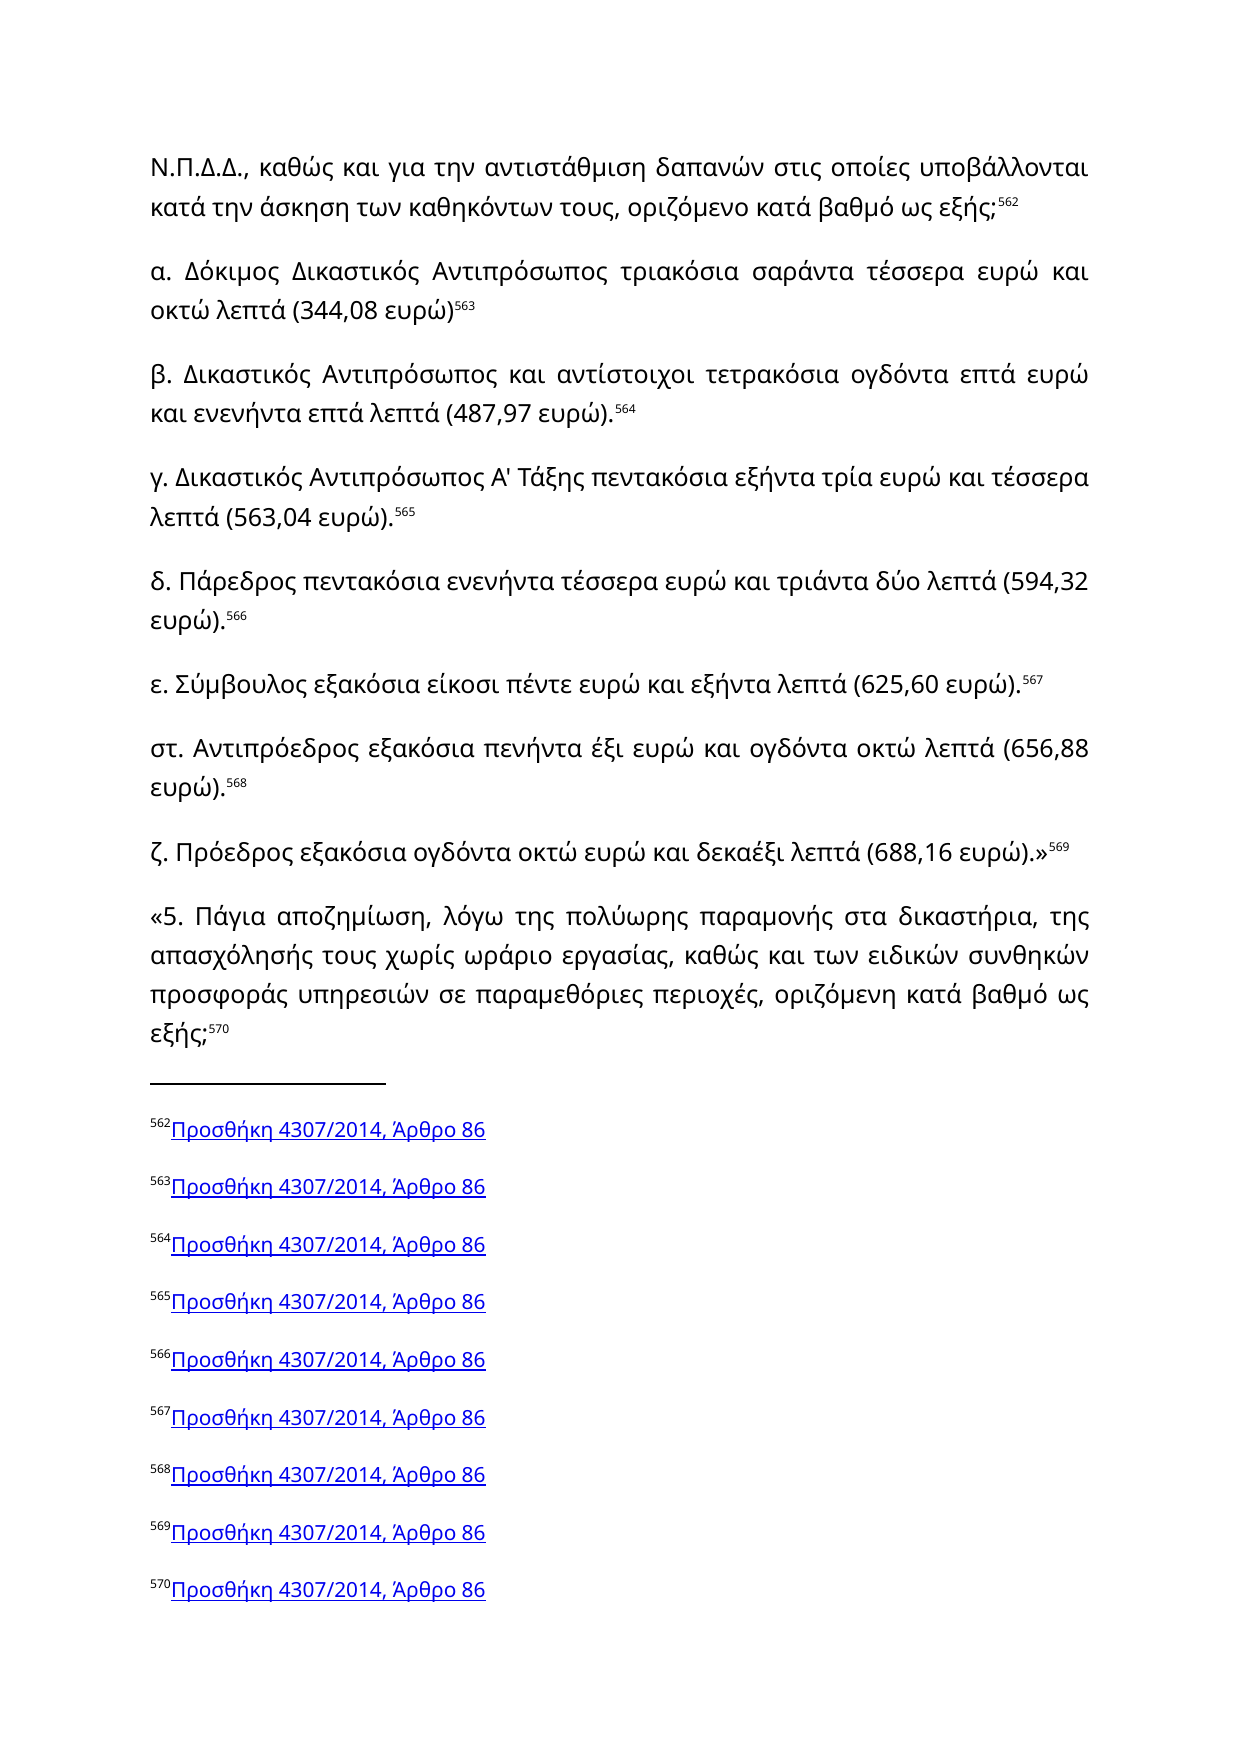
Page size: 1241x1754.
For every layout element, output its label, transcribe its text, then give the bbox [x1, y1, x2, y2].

text α. Δόκιμος Δικαστικός Αντιπρόσωπος τριακόσια σαράντα τέσσερα ευρώ και οκτώ λεπτά (344,08 ευρώ) [150, 253, 1090, 327]
text Προσθήκη 4307/2014, Άρθρο 86 [150, 1230, 1090, 1258]
text στ. Αντιπρόεδρος εξακόσια πενήντα έξι ευρώ και ογδόντα οκτώ λεπτά (656,88 ευρώ). [150, 731, 1090, 804]
text ζ. Πρόεδρος εξακόσια ογδόντα οκτώ ευρώ και δεκαέξι λεπτά (688,16 ευρώ).» [150, 834, 1090, 868]
text ε. Σύμβουλος εξακόσια είκοσι πέντε ευρώ και εξήντα λεπτά (625,60 ευρώ). [150, 667, 1090, 701]
text Προσθήκη 4307/2014, Άρθρο 86 [150, 1115, 1090, 1143]
text γ. Δικαστικός Αντιπρόσωπος Α' Τάξης πεντακόσια εξήντα τρία ευρώ και τέσσερα λεπτά (563,04 ευρώ). [150, 460, 1090, 533]
text Ν.Π.Δ.Δ., καθώς και για την αντιστάθμιση δαπανών στις οποίες υποβάλλονται κατά την άσκηση των καθηκόντων τους, οριζόμενο κατά βαθμό ως εξής; [150, 150, 1090, 223]
text Προσθήκη 4307/2014, Άρθρο 86 [150, 1345, 1090, 1373]
text Προσθήκη 4307/2014, Άρθρο 86 [150, 1403, 1090, 1431]
text Προσθήκη 4307/2014, Άρθρο 86 [150, 1287, 1090, 1316]
text Προσθήκη 4307/2014, Άρθρο 86 [150, 1460, 1090, 1489]
text Προσθήκη 4307/2014, Άρθρο 86 [150, 1172, 1090, 1201]
text β. Δικαστικός Αντιπρόσωπος και αντίστοιχοι τετρακόσια ογδόντα επτά ευρώ και ενενήντα επτά λεπτά (487,97 ευρώ). [150, 357, 1090, 430]
text «5. Πάγια αποζημίωση, λόγω της πολύωρης παραμονής στα δικαστήρια, της απασχόλησής τους χωρίς ωράριο εργασίας, καθώς και των ειδικών συνθηκών προσφοράς υπηρεσιών σε παραμεθόριες περιοχές, οριζόμενη κατά βαθμό ως εξής; [150, 898, 1090, 1050]
text Προσθήκη 4307/2014, Άρθρο 86 [150, 1576, 1090, 1604]
text Προσθήκη 4307/2014, Άρθρο 86 [150, 1518, 1090, 1546]
text δ. Πάρεδρος πεντακόσια ενενήντα τέσσερα ευρώ και τριάντα δύο λεπτά (594,32 ευρώ). [150, 563, 1090, 637]
